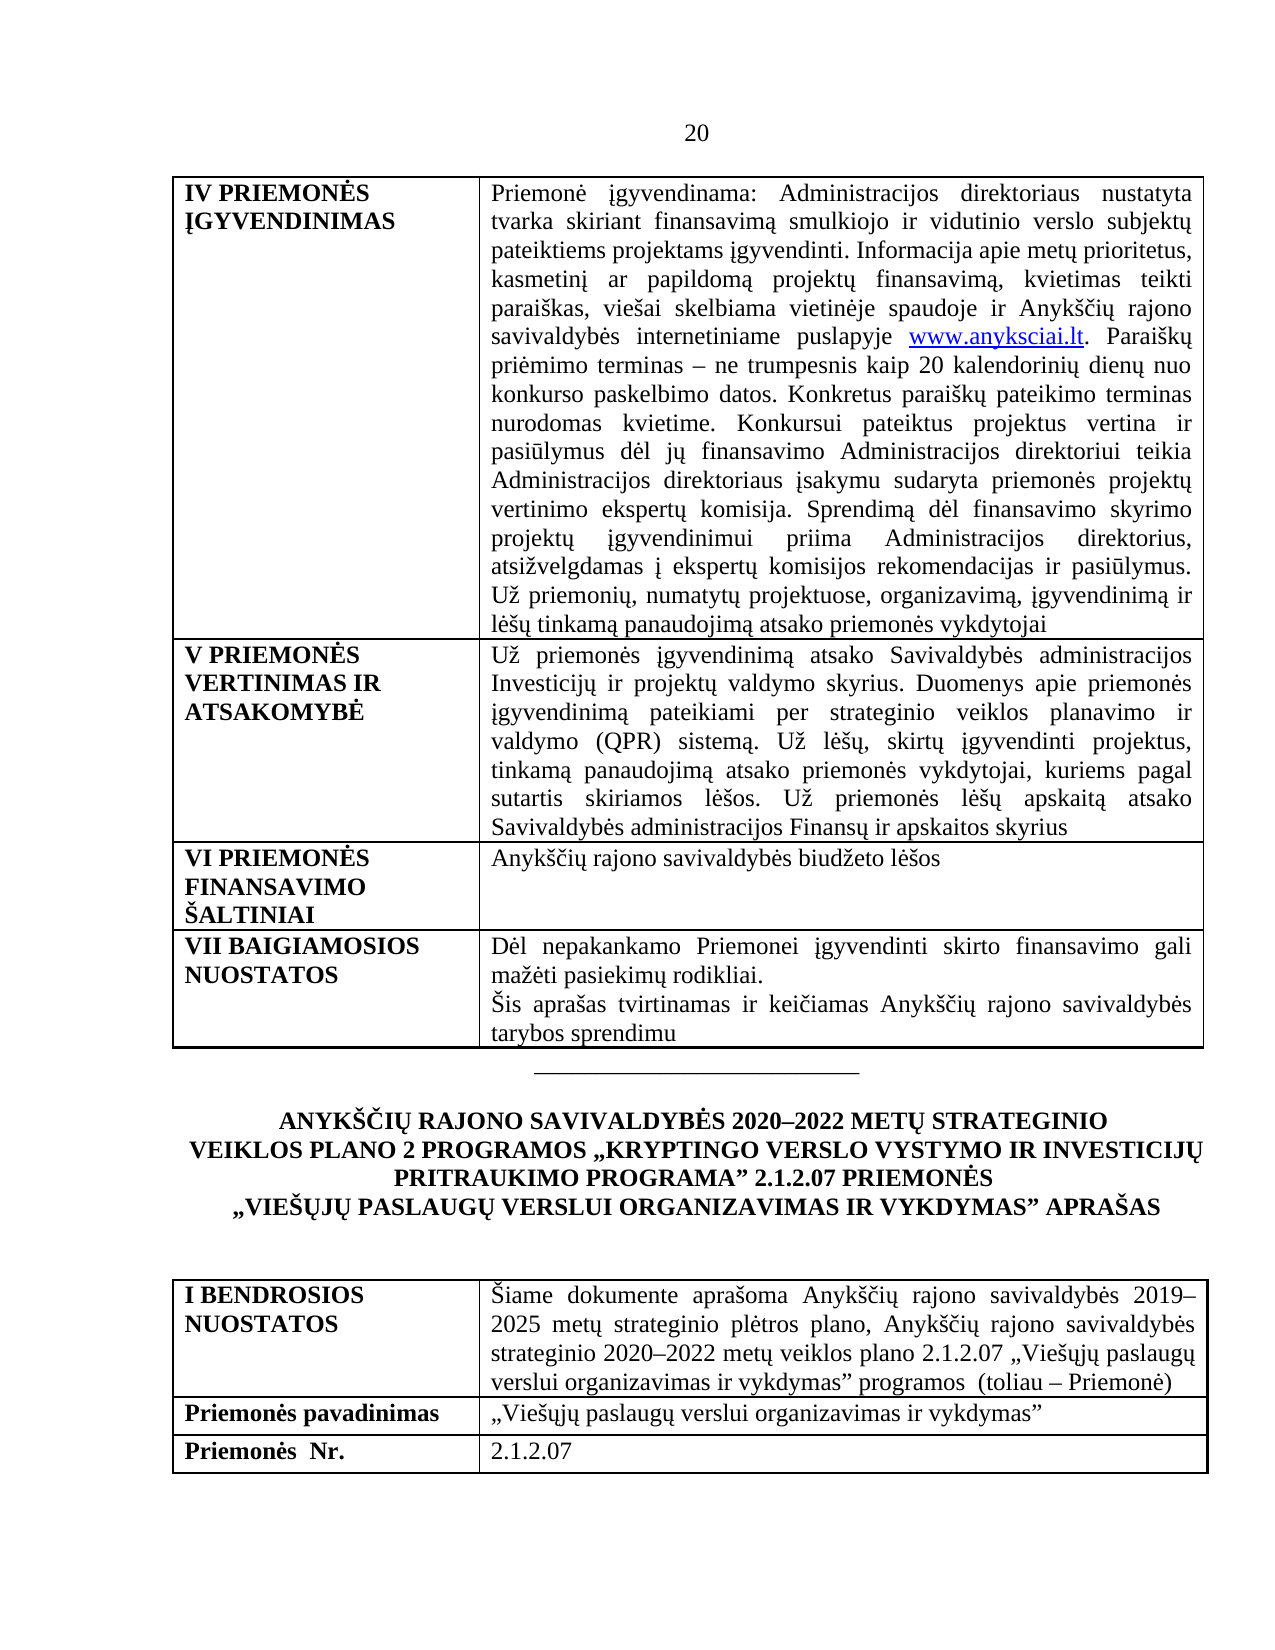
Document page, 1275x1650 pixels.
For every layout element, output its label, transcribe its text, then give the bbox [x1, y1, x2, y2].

table_cell Anykščių rajono savivaldybės biudžeto lėšos [480, 843, 1203, 929]
table_header Šiame dokumente aprašoma Anykščių rajono savivaldybės 2019–2025 metų strateginio plėtros plano, Anykščių rajono savivaldybės strateginio 2020–2022 metų veiklos plano 2.1.2.07 „Viešųjų paslaugų verslui organizavimas ir vykdymasˮ programos (toliau – Priemonė) [480, 1281, 1206, 1396]
table_cell Priemonė įgyvendinama: Administracijos direktoriaus nustatyta tvarka skiriant finansavimą smulkiojo ir vidutinio verslo subjektų pateiktiems projektams įgyvendinti. Informacija apie metų prioritetus, kasmetinį ar papildomą projektų finansavimą, kvietimas teikti paraiškas, viešai skelbiama vietinėje spaudoje ir Anykščių rajono savivaldybės internetiniame puslapyje www.anyksciai.lt. Paraiškų priėmimo terminas – ne trumpesnis kaip 20 kalendorinių dienų nuo konkurso paskelbimo datos. Konkretus paraiškų pateikimo terminas nurodomas kvietime. Konkursui pateiktus projektus vertina ir pasiūlymus dėl jų finansavimo Administracijos direktoriui teikia Administracijos direktoriaus įsakymu sudaryta priemonės projektų vertinimo ekspertų komisija. Sprendimą dėl finansavimo skyrimo projektų įgyvendinimui priima Administracijos direktorius, atsižvelgdamas į ekspertų komisijos rekomendacijas ir pasiūlymus. Už priemonių, numatytų projektuose, organizavimą, įgyvendinimą ir lėšų tinkamą panaudojimą atsako priemonės vykdytojai [480, 178, 1203, 638]
table_cell [1204, 929, 1208, 1046]
table_cell Už priemonės įgyvendinimą atsako Savivaldybės administracijos Investicijų ir projektų valdymo skyrius. Duomenys apie priemonės įgyvendinimą pateikiami per strateginio veiklos planavimo ir valdymo (QPR) sistemą. Už lėšų, skirtų įgyvendinti projektus, tinkamą panaudojimą atsako priemonės vykdytojai, kuriems pagal sutartis skiriamos lėšos. Už priemonės lėšų apskaitą atsako Savivaldybės administracijos Finansų ir apskaitos skyrius [480, 640, 1203, 841]
table_cell VII BAIGIAMOSIOS NUOSTATOS [174, 931, 479, 1046]
table_cell 2.1.2.07 [480, 1436, 1206, 1472]
table_cell V PRIEMONĖS VERTINIMAS IR ATSAKOMYBĖ [174, 640, 479, 841]
table_cell VI PRIEMONĖS FINANSAVIMO ŠALTINIAI [174, 843, 479, 929]
table_cell IV PRIEMONĖS ĮGYVENDINIMAS [174, 178, 479, 638]
table_cell [1204, 176, 1208, 638]
table_cell [1204, 638, 1208, 841]
text VEIKLOS PLANO 2 PROGRAMOS „KRYPTINGO VERSLO VYSTYMO IR INVESTICIJŲ PRITRAUKIMO PROGRAMAˮ 2.1.2.07 PRIEMONĖS [177, 1135, 1216, 1192]
table_cell Dėl nepakankamo Priemonei įgyvendinti skirto finansavimo gali mažėti pasiekimų rodikliai. Šis aprašas tvirtinamas ir keičiamas Anykščių rajono savivaldybės tarybos sprendimu [480, 931, 1203, 1046]
table_cell Priemonės pavadinimas [174, 1398, 479, 1434]
text „VIEŠŲJŲ PASLAUGŲ VERSLUI ORGANIZAVIMAS IR VYKDYMASˮ APRAŠAS [177, 1192, 1216, 1221]
table_header I BENDROSIOS NUOSTATOS [174, 1281, 479, 1396]
text __________________________ [177, 1048, 1216, 1077]
text ANYKŠČIŲ RAJONO SAVIVALDYBĖS 2020–2022 METŲ STRATEGINIO [177, 1106, 1216, 1135]
table_cell [1204, 841, 1208, 929]
table_cell Priemonės Nr. [174, 1436, 479, 1472]
table_cell „Viešųjų paslaugų verslui organizavimas ir vykdymas” [480, 1398, 1206, 1434]
